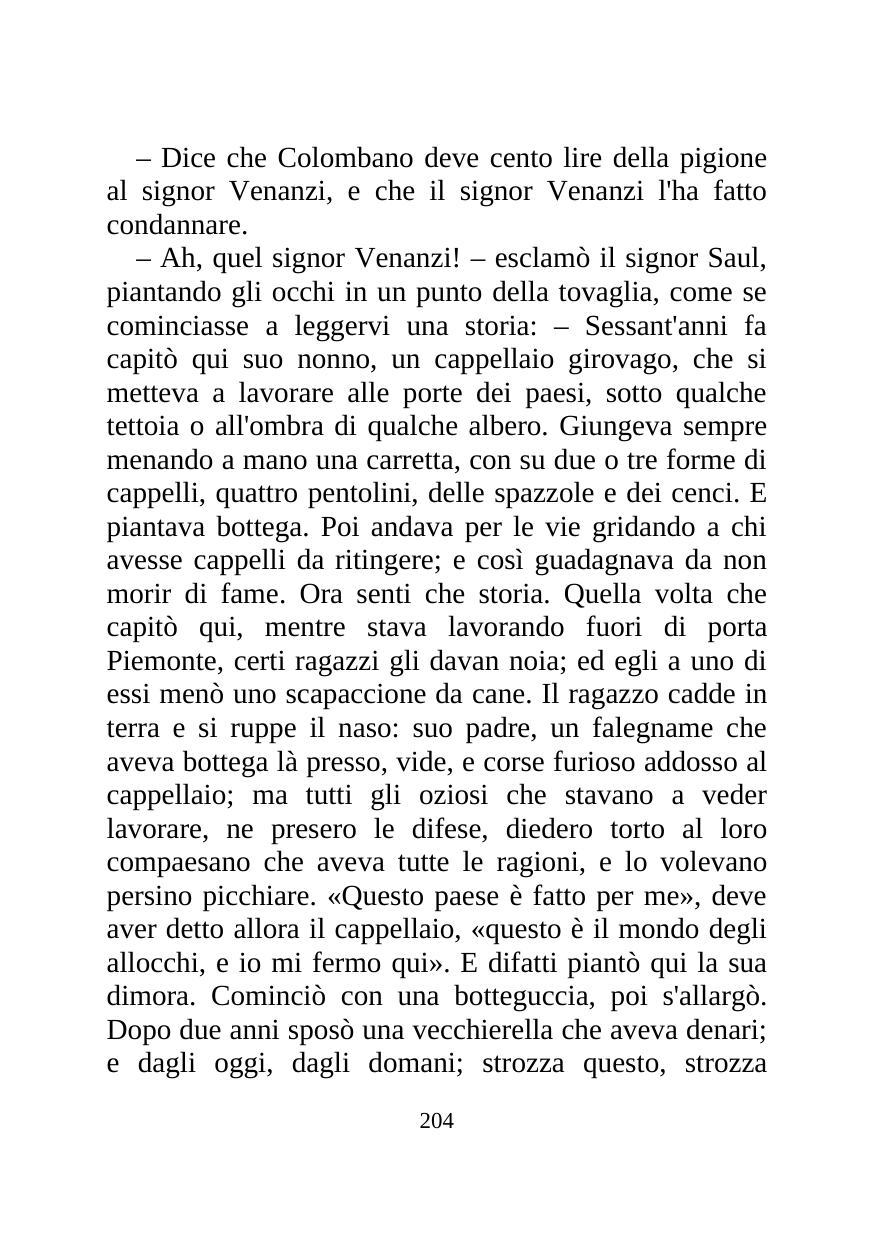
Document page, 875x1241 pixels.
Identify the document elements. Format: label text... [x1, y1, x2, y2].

text – Ah, quel signor Venanzi! – esclamò il signor Saul, piantando gli occhi in un punto della tovaglia, come se cominciasse a leggervi una storia: – Sessant'anni fa capitò qui suo nonno, un cappellaio girovago, che si metteva a lavorare alle porte dei paesi, sotto qualche tettoia o all'ombra di qualche albero. Giungeva sempre menando a mano una carretta, con su due o tre forme di cappelli, quattro pentolini, delle spazzole e dei cenci. E piantava bottega. Poi andava per le vie gridando a chi avesse cappelli da ritingere; e così guadagnava da non morir di fame. Ora senti che storia. Quella volta che capitò qui, mentre stava lavorando fuori di porta Piemonte, certi ragazzi gli davan noia; ed egli a uno di essi menò uno scapaccione da cane. Il ragazzo cadde in terra e si ruppe il naso: suo padre, un falegname che aveva bottega là presso, vide, e corse furioso addosso al cappellaio; ma tutti gli oziosi che stavano a veder lavorare, ne presero le difese, diedero torto al loro compaesano che aveva tutte le ragioni, e lo volevano persino picchiare. «Questo paese è fatto per me», deve aver detto allora il cappellaio, «questo è il mondo degli allocchi, e io mi fermo qui». E difatti piantò qui la sua dimora. Cominciò con una botteguccia, poi s'allargò. Dopo due anni sposò una vecchierella che aveva denari; e dagli oggi, dagli domani; strozza questo, strozza [106, 241, 768, 1079]
text – Dice che Colombano deve cento lire della pigione al signor Venanzi, e che il signor Venanzi l'ha fatto condannare. [106, 140, 768, 241]
